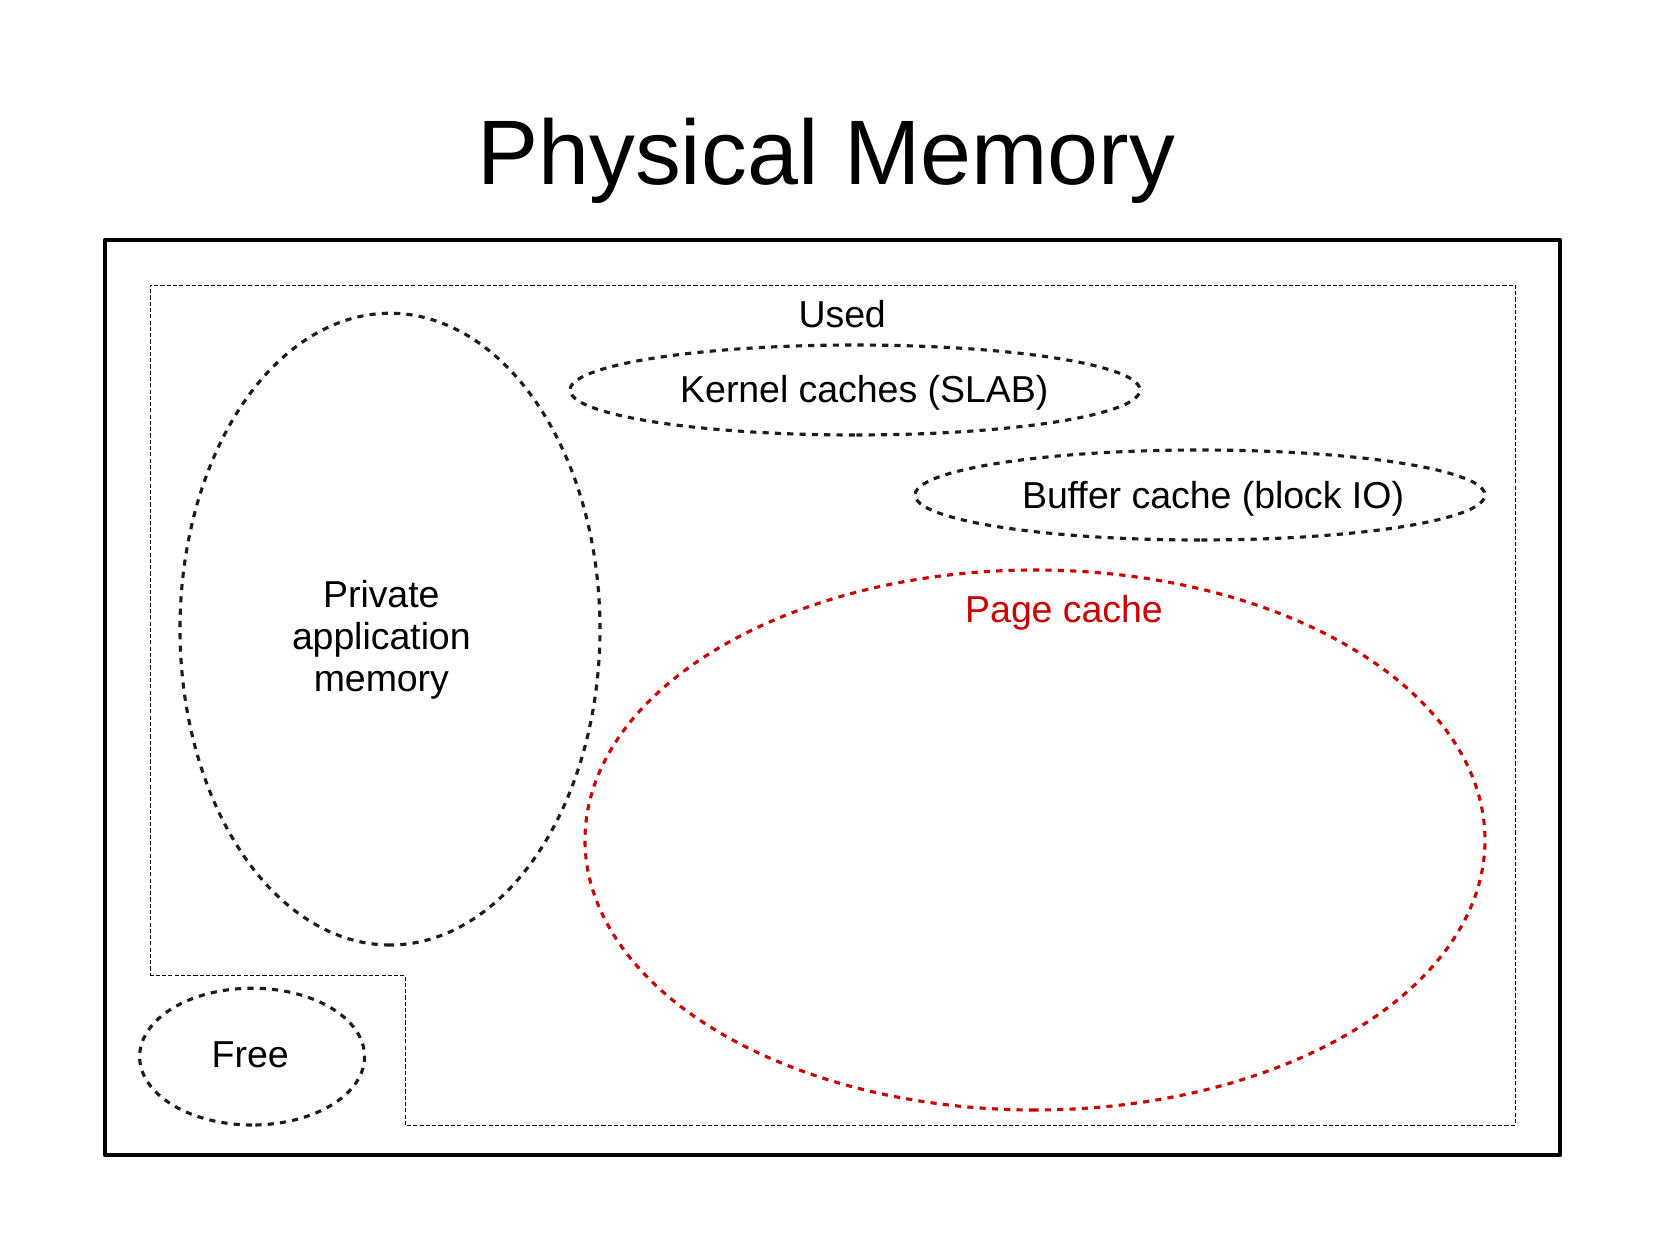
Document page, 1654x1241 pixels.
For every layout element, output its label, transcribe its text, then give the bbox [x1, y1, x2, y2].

title Private application memory [246, 573, 517, 700]
title Page cache [846, 579, 1282, 641]
title Buffer cache (block IO) [995, 465, 1431, 527]
title Used [784, 283, 901, 346]
title Kernel caches (SLAB) [646, 358, 1082, 421]
title Free [192, 1024, 309, 1086]
title Physical Memory [82, 49, 1571, 257]
